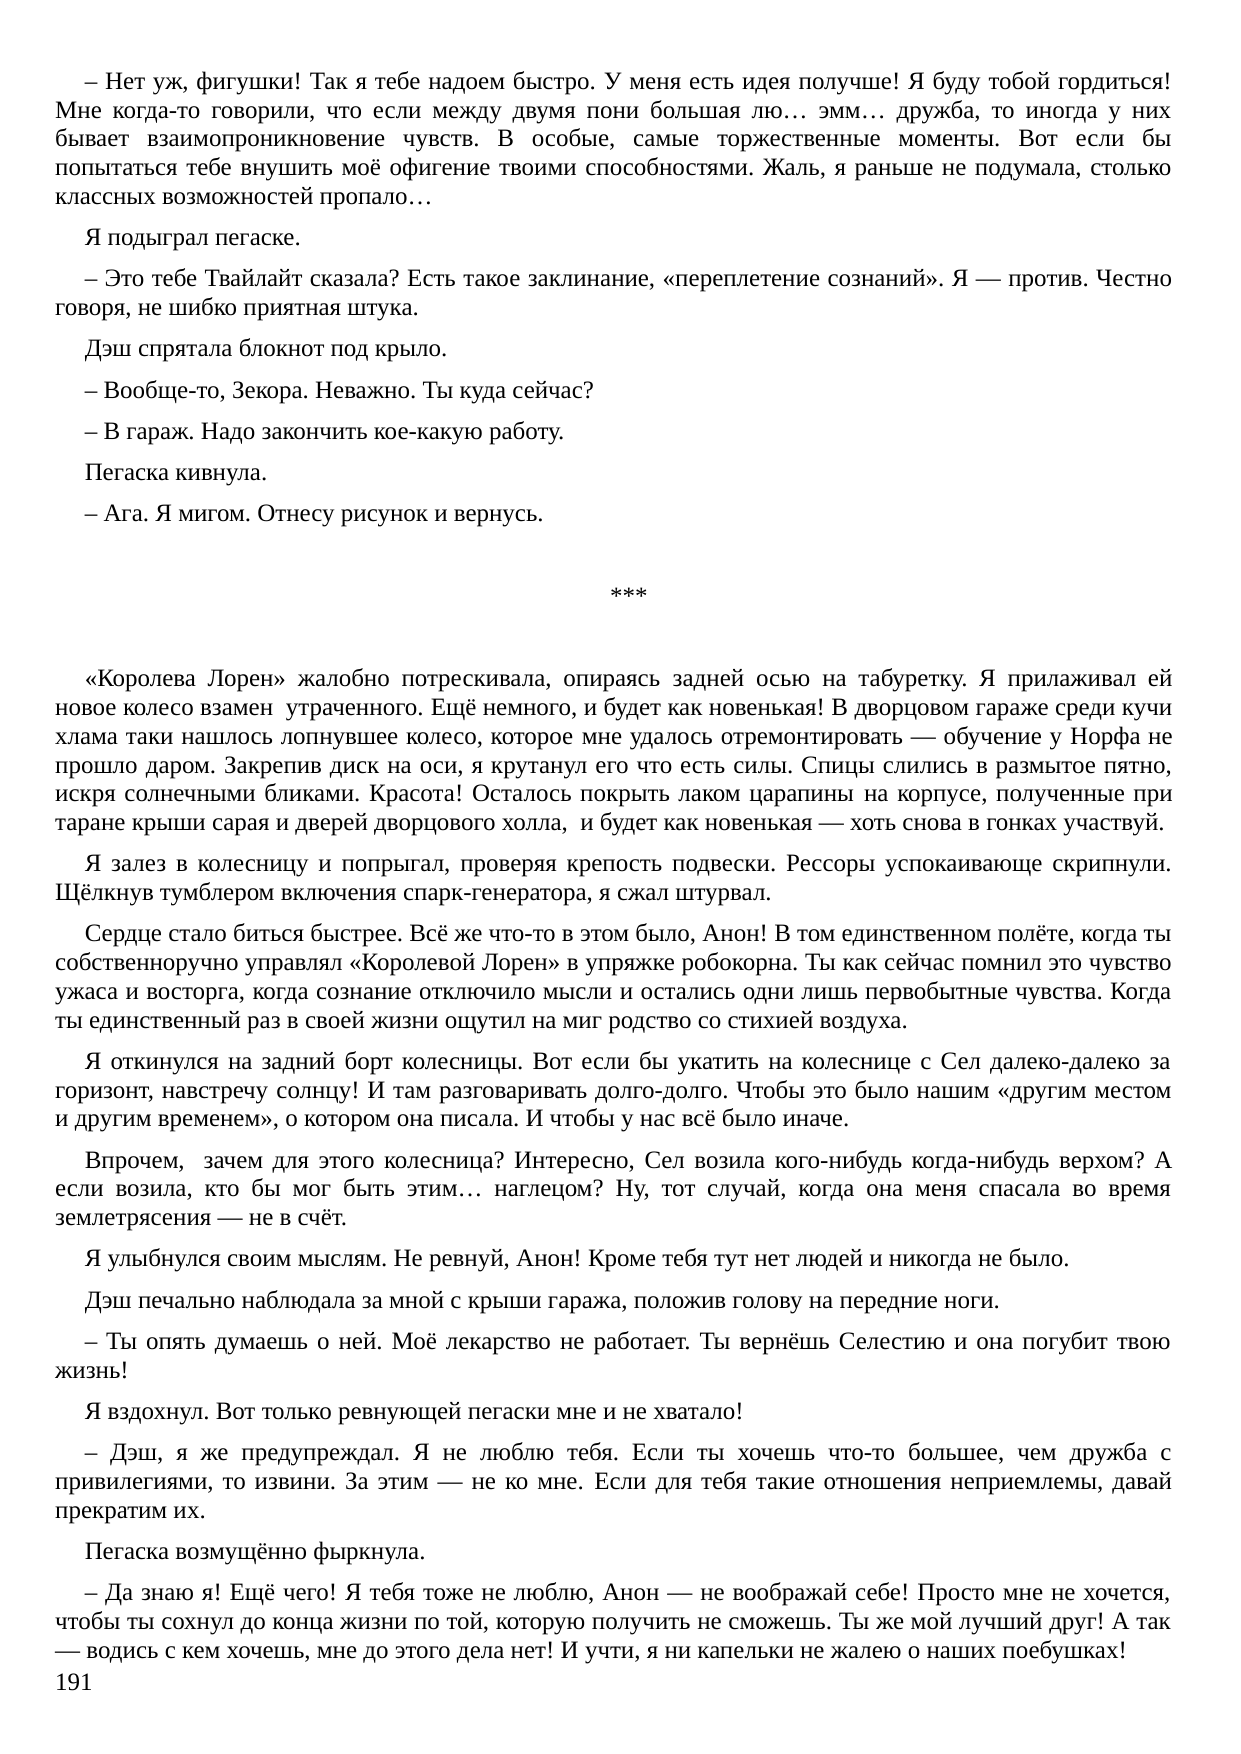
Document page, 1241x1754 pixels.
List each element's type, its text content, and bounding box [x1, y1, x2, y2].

text – В гараж. Надо закончить кое-какую работу. [55, 416, 1173, 445]
text «Королева Лорен» жалобно потрескивала, опираясь задней осью на табуретку. Я прилаживал ей новое колесо взамен утраченного. Ещё немного, и будет как новенькая! В дворцовом гараже среди кучи хлама таки нашлось лопнувшее колесо, которое мне удалось отремонтировать — обучение у Норфа не прошло даром. Закрепив диск на оси, я крутанул его что есть силы. Спицы слились в размытое пятно, искря солнечными бликами. Красота! Осталось покрыть лаком царапины на корпусе, полученные при таране крыши сарая и дверей дворцового холла, и будет как новенькая — хоть снова в гонках участвуй. [55, 663, 1173, 836]
text *** [55, 581, 1173, 610]
text Я откинулся на задний борт колесницы. Вот если бы укатить на колеснице с Сел далеко-далеко за горизонт, навстречу солнцу! И там разговаривать долго-долго. Чтобы это было нашим «другим местом и другим временем», о котором она писала. И чтобы у нас всё было иначе. [55, 1046, 1173, 1132]
text – Это тебе Твайлайт сказала? Есть такое заклинание, «переплетение сознаний». Я — против. Честно говоря, не шибко приятная штука. [55, 263, 1173, 321]
text – Вообще-то, Зекора. Неважно. Ты куда сейчас? [55, 375, 1173, 403]
text Пегаска кивнула. [55, 457, 1173, 486]
text – Ага. Я мигом. Отнесу рисунок и вернусь. [55, 498, 1173, 527]
text Я вздохнул. Вот только ревнующей пегаски мне и не хватало! [55, 1396, 1173, 1425]
text Я улыбнулся своим мыслям. Не ревнуй, Анон! Кроме тебя тут нет людей и никогда не было. [55, 1243, 1173, 1272]
text Впрочем, зачем для этого колесница? Интересно, Сел возила кого-нибудь когда-нибудь верхом? А если возила, кто бы мог быть этим… наглецом? Ну, тот случай, когда она меня спасала во время землетрясения — не в счёт. [55, 1145, 1173, 1231]
text Я залез в колесницу и попрыгал, проверяя крепость подвески. Рессоры успокаивающе скрипнули. Щёлкнув тумблером включения спарк-генератора, я сжал штурвал. [55, 848, 1173, 906]
text Дэш спрятала блокнот под крыло. [55, 333, 1173, 362]
text Пегаска возмущённо фыркнула. [55, 1536, 1173, 1565]
text – Ты опять думаешь о ней. Моё лекарство не работает. Ты вернёшь Селестию и она погубит твою жизнь! [55, 1326, 1173, 1383]
text – Дэш, я же предупреждал. Я не люблю тебя. Если ты хочешь что-то большее, чем дружба с привилегиями, то извини. За этим — не ко мне. Если для тебя такие отношения неприемлемы, давай прекратим их. [55, 1437, 1173, 1523]
text Я подыграл пегаске. [55, 222, 1173, 251]
text – Да знаю я! Ещё чего! Я тебя тоже не люблю, Анон — не воображай себе! Просто мне не хочется, чтобы ты сохнул до конца жизни по той, которую получить не сможешь. Ты же мой лучший друг! А так — водись с кем хочешь, мне до этого дела нет! И учти, я ни капельки не жалею о наших поебушках! [55, 1577, 1173, 1663]
text Дэш печально наблюдала за мной с крыши гаража, положив голову на передние ноги. [55, 1285, 1173, 1313]
text – Нет уж, фигушки! Так я тебе надоем быстро. У меня есть идея получше! Я буду тобой гордиться! Мне когда-то говорили, что если между двумя пони большая лю… эмм… дружба, то иногда у них бывает взаимопроникновение чувств. В особые, самые торжественные моменты. Вот если бы попытаться тебе внушить моё офигение твоими способностями. Жаль, я раньше не подумала, столько классных возможностей пропало… [55, 66, 1173, 210]
text Сердце стало биться быстрее. Всё же что-то в этом было, Анон! В том единственном полёте, когда ты собственноручно управлял «Королевой Лорен» в упряжке робокорна. Ты как сейчас помнил это чувство ужаса и восторга, когда сознание отключило мысли и остались одни лишь первобытные чувства. Когда ты единственный раз в своей жизни ощутил на миг родство со стихией воздуха. [55, 918, 1173, 1033]
